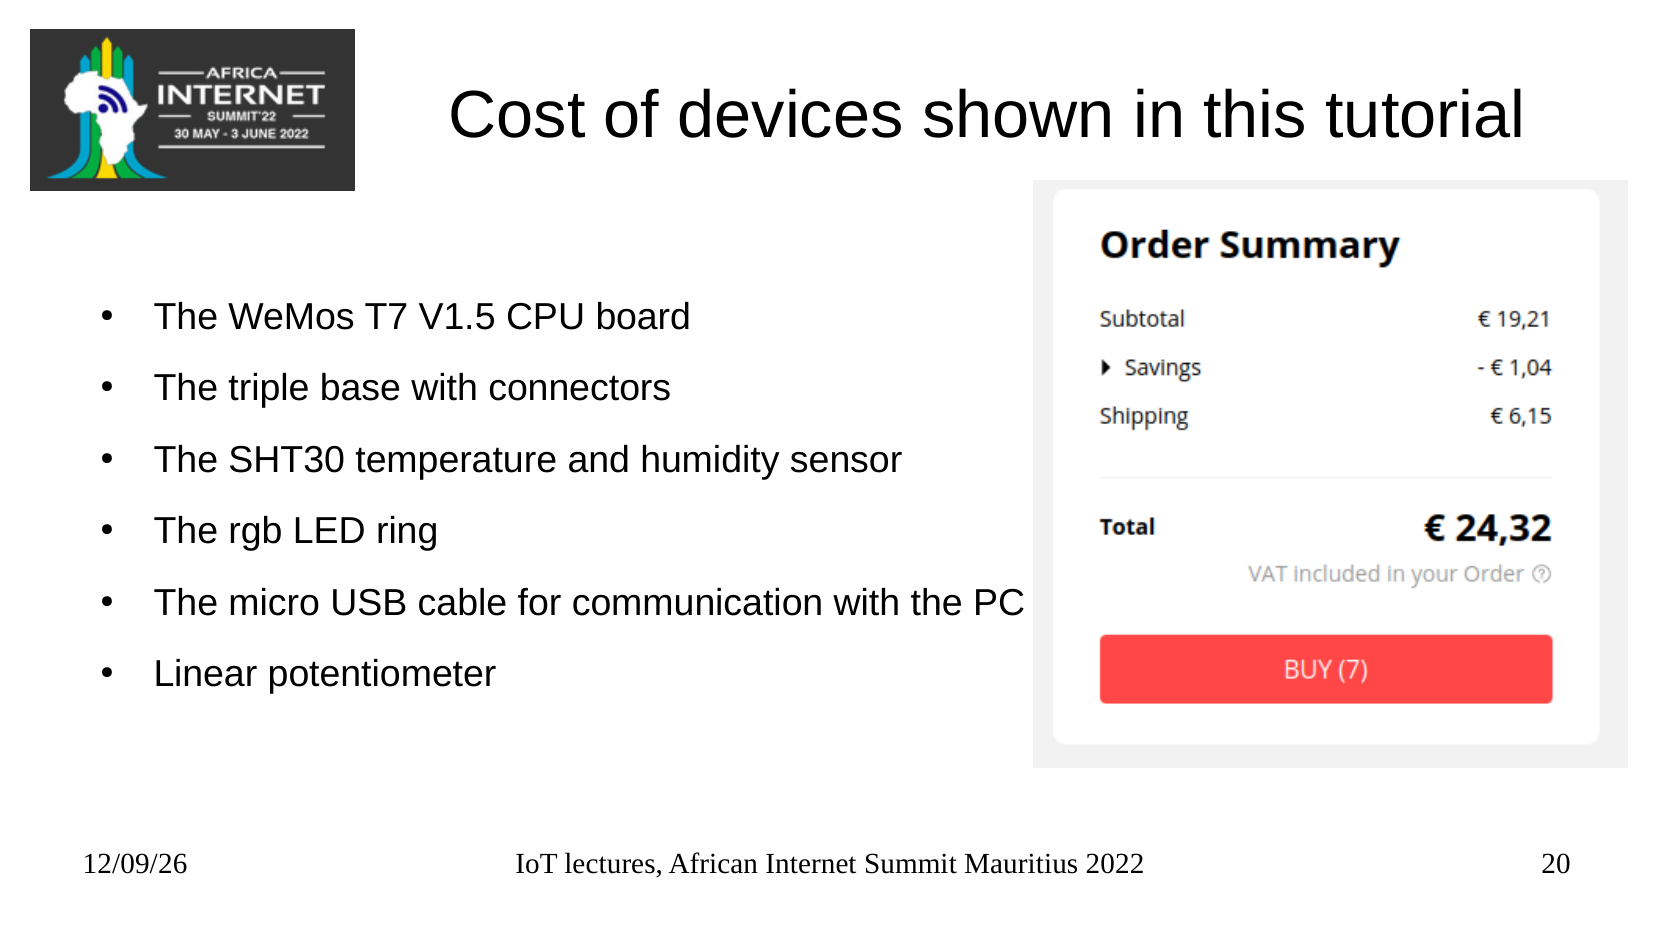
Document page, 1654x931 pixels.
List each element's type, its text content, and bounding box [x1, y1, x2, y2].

picture [30, 29, 355, 191]
title Cost of devices shown in this tutorial [403, 37, 1571, 193]
list The WeMos T7 V1.5 CPU board The triple base with connectors The SHT30 temperature and humidity sensor The rgb LED ring The micro USB cable for communication with the PC Linear potentiometer [82, 295, 1033, 768]
picture [1033, 180, 1628, 768]
